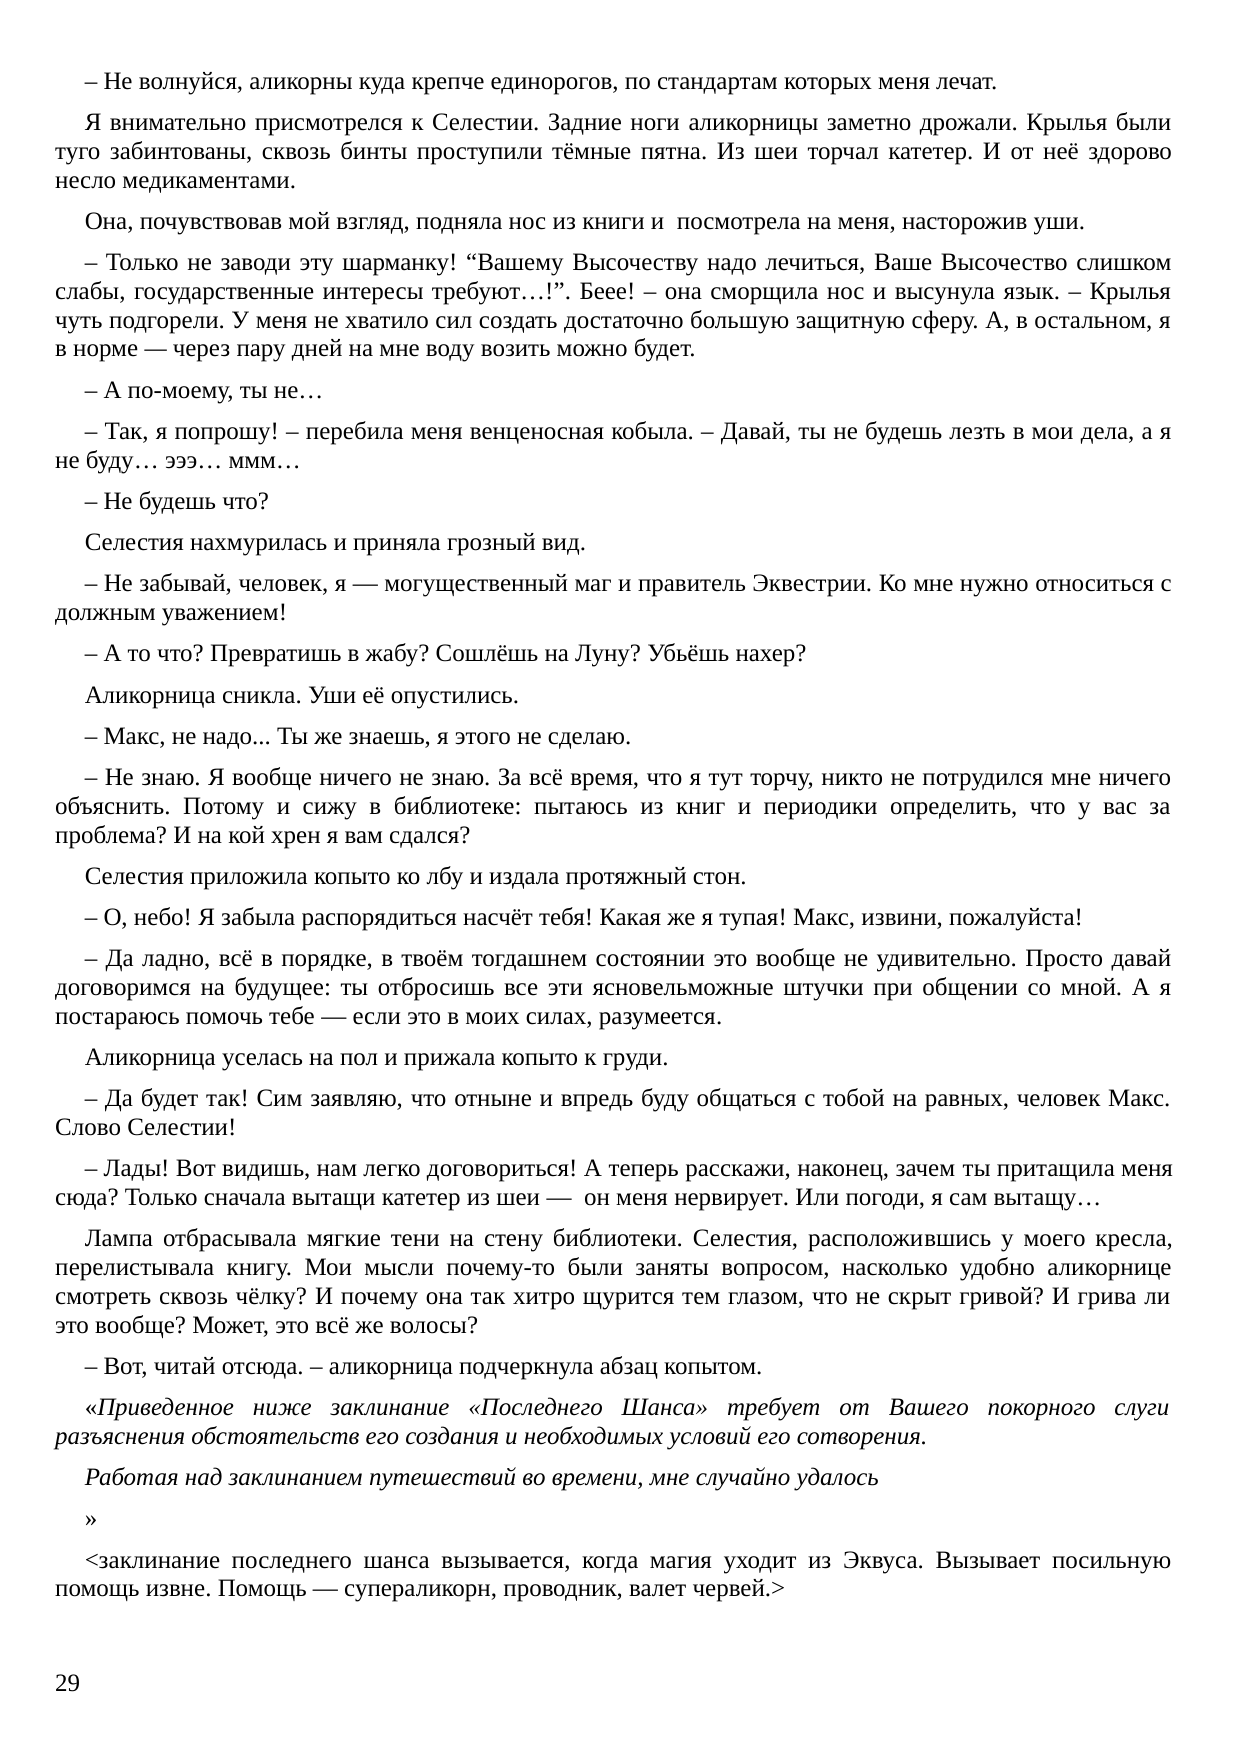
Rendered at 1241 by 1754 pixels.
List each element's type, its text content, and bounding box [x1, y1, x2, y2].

text – Не забывай, человек, я — могущественный маг и правитель Эквестрии. Ко мне нужно относиться с должным уважением! [55, 568, 1173, 626]
text – А то что? Превратишь в жабу? Сошлёшь на Луну? Убьёшь нахер? [55, 638, 1173, 667]
text – Не знаю. Я вообще ничего не знаю. За всё время, что я тут торчу, никто не потрудился мне ничего объяснить. Потому и сижу в библиотеке: пытаюсь из книг и периодики определить, что у вас за проблема? И на кой хрен я вам сдался? [55, 762, 1173, 848]
text Лампа отбрасывала мягкие тени на стену библиотеки. Селестия, расположившись у моего кресла, перелистывала книгу. Мои мысли почему-то были заняты вопросом, насколько удобно аликорнице смотреть сквозь чёлку? И почему она так хитро щурится тем глазом, что не скрыт гривой? И грива ли это вообще? Может, это всё же волосы? [55, 1223, 1173, 1338]
text » [55, 1503, 1173, 1532]
text <заклинание последнего шанса вызывается, когда магия уходит из Эквуса. Вызывает посильную помощь извне. Помощь — супераликорн, проводник, валет червей.> [55, 1545, 1173, 1602]
text Аликорница уселась на пол и прижала копыто к груди. [55, 1042, 1173, 1071]
text – О, небо! Я забыла распорядиться насчёт тебя! Какая же я тупая! Макс, извини, пожалуйста! [55, 902, 1173, 931]
text – Вот, читай отсюда. – аликорница подчеркнула абзац копытом. [55, 1351, 1173, 1380]
text – Так, я попрошу! – перебила меня венценосная кобыла. – Давай, ты не будешь лезть в мои дела, а я не буду… эээ… ммм… [55, 416, 1173, 473]
text – Не будешь что? [55, 486, 1173, 515]
text – Только не заводи эту шарманку! “Вашему Высочеству надо лечиться, Ваше Высочество слишком слабы, государственные интересы требуют…!”. Беее! – она сморщила нос и высунула язык. – Крылья чуть подгорели. У меня не хватило сил создать достаточно большую защитную сферу. А, в остальном, я в норме — через пару дней на мне воду возить можно будет. [55, 247, 1173, 362]
text Я внимательно присмотрелся к Селестии. Задние ноги аликорницы заметно дрожали. Крылья были туго забинтованы, сквозь бинты проступили тёмные пятна. Из шеи торчал катетер. И от неё здорово несло медикаментами. [55, 107, 1173, 193]
text – Да ладно, всё в порядке, в твоём тогдашнем состоянии это вообще не удивительно. Просто давай договоримся на будущее: ты отбросишь все эти ясновельможные штучки при общении со мной. А я постараюсь помочь тебе — если это в моих силах, разумеется. [55, 943, 1173, 1030]
text Она, почувствовав мой взгляд, подняла нос из книги и посмотрела на меня, насторожив уши. [55, 206, 1173, 235]
text – Лады! Вот видишь, нам легко договориться! А теперь расскажи, наконец, зачем ты притащила меня сюда? Только сначала вытащи катетер из шеи — он меня нервирует. Или погоди, я сам вытащу… [55, 1153, 1173, 1211]
text – Да будет так! Сим заявляю, что отныне и впредь буду общаться с тобой на равных, человек Макс. Слово Селестии! [55, 1083, 1173, 1141]
text Селестия нахмурилась и приняла грозный вид. [55, 527, 1173, 556]
text – А по-моему, ты не… [55, 375, 1173, 403]
text Работая над заклинанием путешествий во времени, мне случайно удалось [55, 1462, 1173, 1491]
text – Макс, не надо... Ты же знаешь, я этого не сделаю. [55, 721, 1173, 750]
text Аликорница сникла. Уши её опустились. [55, 680, 1173, 708]
text – Не волнуйся, аликорны куда крепче единорогов, по стандартам которых меня лечат. [55, 66, 1173, 95]
text «Приведенное ниже заклинание «Последнего Шанса» требует от Вашего покорного слуги разъяснения обстоятельств его создания и необходимых условий его сотворения. [55, 1392, 1173, 1450]
text Селестия приложила копыто ко лбу и издала протяжный стон. [55, 861, 1173, 890]
